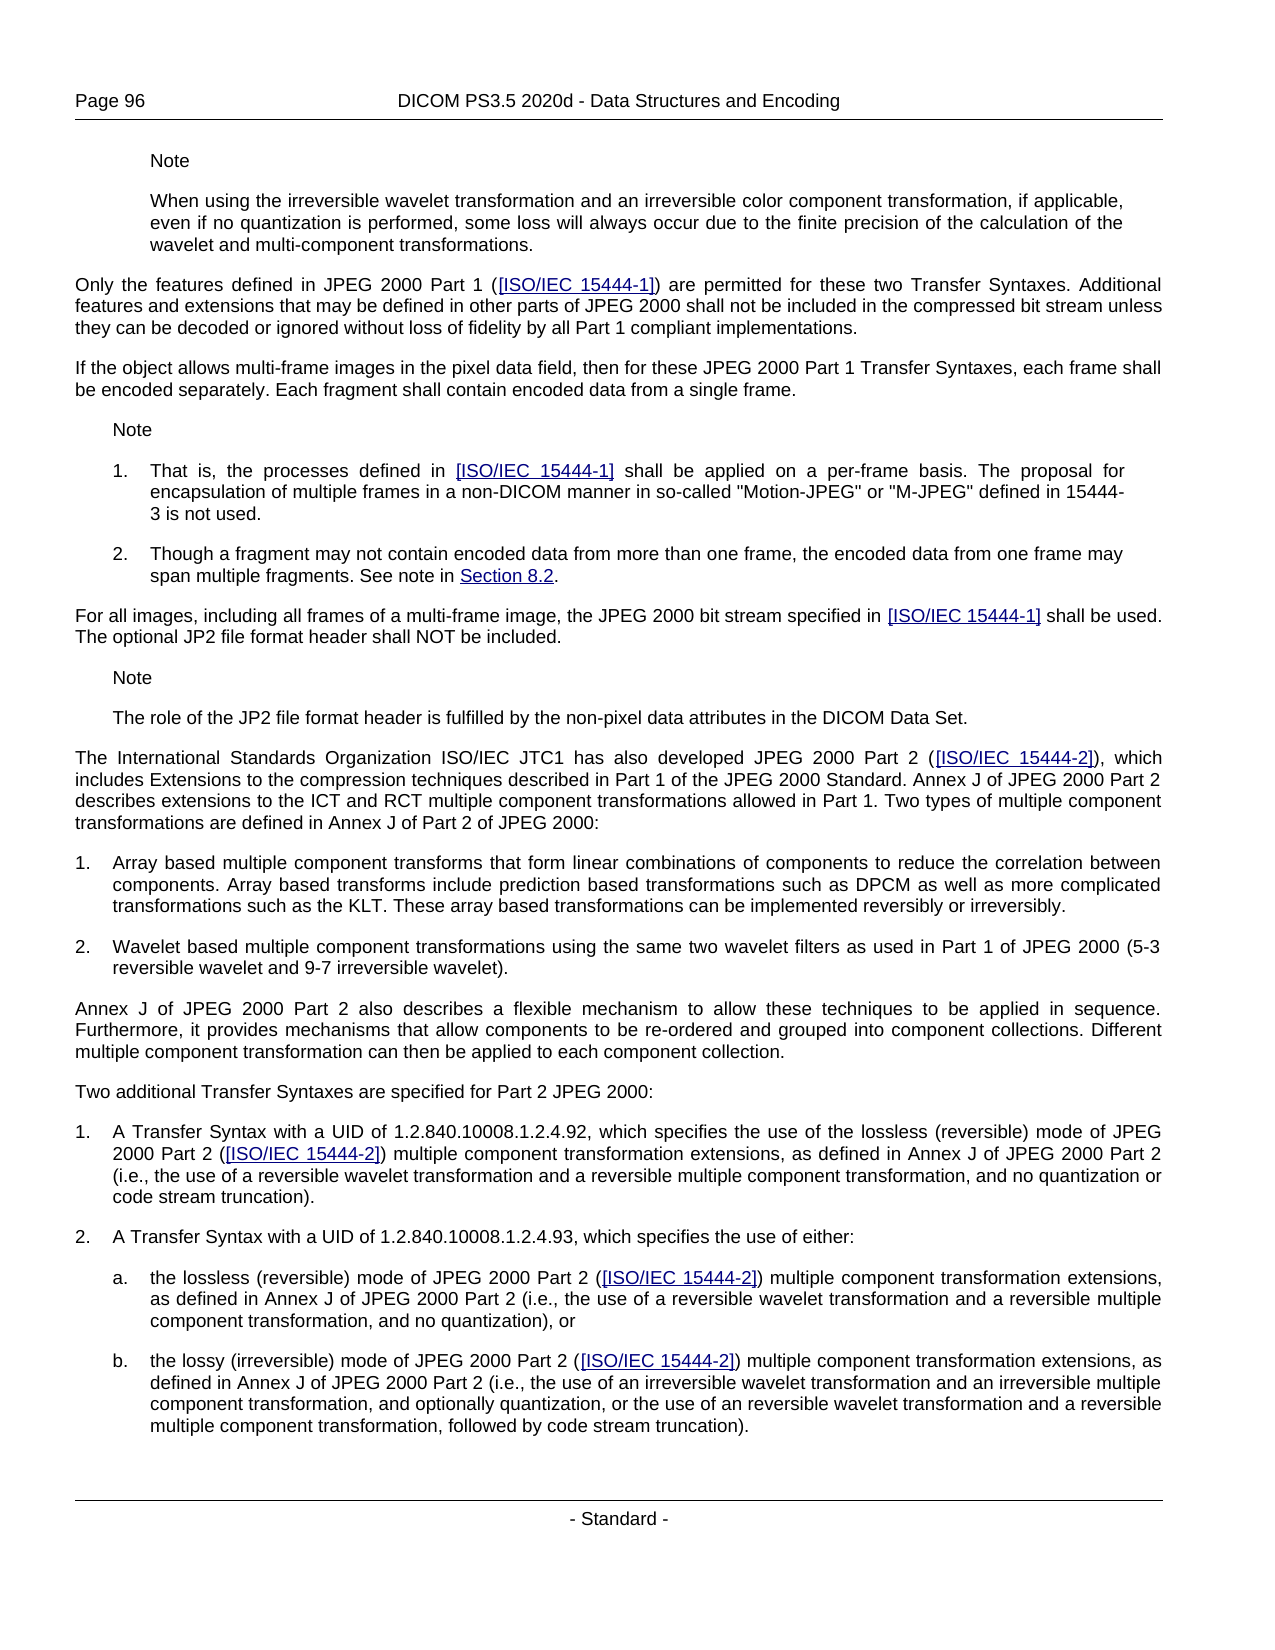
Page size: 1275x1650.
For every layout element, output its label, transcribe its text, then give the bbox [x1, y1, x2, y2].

text 2. Wavelet based multiple component transformations using the same two wavelet filters as used in Part 1 of JPEG 2000 (5-3 reversible wavelet and 9-7 irreversible wavelet). [75, 936, 1162, 979]
text 2. Though a fragment may not contain encoded data from more than one frame, the encoded data from one frame may span multiple fragments. See note in Section 8.2. [112, 543, 1125, 586]
text If the object allows multi-frame images in the pixel data field, then for these JPEG 2000 Part 1 Transfer Syntaxes, each frame shall be encoded separately. Each fragment shall contain encoded data from a single frame. [75, 357, 1162, 400]
text The role of the JP2 file format header is fulfilled by the non-pixel data attributes in the DICOM Data Set. [112, 707, 1125, 728]
text Annex J of JPEG 2000 Part 2 also describes a flexible mechanism to allow these techniques to be applied in sequence. Furthermore, it provides mechanisms that allow components to be re-ordered and grouped into component collections. Different multiple component transformation can then be applied to each component collection. [75, 997, 1162, 1062]
text a. the lossless (reversible) mode of JPEG 2000 Part 2 ([ISO/IEC 15444-2]) multiple component transformation extensions, as defined in Annex J of JPEG 2000 Part 2 (i.e., the use of a reversible wavelet transformation and a reversible multiple component transformation, and no quantization), or [112, 1267, 1162, 1331]
text Only the features defined in JPEG 2000 Part 1 ([ISO/IEC 15444-1]) are permitted for these two Transfer Syntaxes. Additional features and extensions that may be defined in other parts of JPEG 2000 shall not be included in the compressed bit stream unless they can be decoded or ignored without loss of fidelity by all Part 1 compliant implementations. [75, 274, 1162, 338]
text Two additional Transfer Syntaxes are specified for Part 2 JPEG 2000: [75, 1081, 1162, 1102]
text 1. That is, the processes defined in [ISO/IEC 15444-1] shall be applied on a per-frame basis. The proposal for encapsulation of multiple frames in a non-DICOM manner in so-called "Motion-JPEG" or "M-JPEG" defined in 15444-3 is not used. [112, 459, 1125, 524]
text Note [112, 419, 1125, 441]
text 1. A Transfer Syntax with a UID of 1.2.840.10008.1.2.4.92, which specifies the use of the lossless (reversible) mode of JPEG 2000 Part 2 ([ISO/IEC 15444-2]) multiple component transformation extensions, as defined in Annex J of JPEG 2000 Part 2 (i.e., the use of a reversible wavelet transformation and a reversible multiple component transformation, and no quantization or code stream truncation). [75, 1121, 1162, 1207]
text 1. Array based multiple component transforms that form linear combinations of components to reduce the correlation between components. Array based transforms include prediction based transformations such as DPCM as well as more complicated transformations such as the KLT. These array based transformations can be implemented reversibly or irreversibly. [75, 852, 1162, 917]
text Note [112, 667, 1125, 688]
text The International Standards Organization ISO/IEC JTC1 has also developed JPEG 2000 Part 2 ([ISO/IEC 15444-2]), which includes Extensions to the compression techniques described in Part 1 of the JPEG 2000 Standard. Annex J of JPEG 2000 Part 2 describes extensions to the ICT and RCT multiple component transformations allowed in Part 1. Two types of multiple component transformations are defined in Annex J of Part 2 of JPEG 2000: [75, 747, 1162, 833]
text b. the lossy (irreversible) mode of JPEG 2000 Part 2 ([ISO/IEC 15444-2]) multiple component transformation extensions, as defined in Annex J of JPEG 2000 Part 2 (i.e., the use of an irreversible wavelet transformation and an irreversible multiple component transformation, and optionally quantization, or the use of an reversible wavelet transformation and a reversible multiple component transformation, followed by code stream truncation). [112, 1350, 1162, 1436]
text 2. A Transfer Syntax with a UID of 1.2.840.10008.1.2.4.93, which specifies the use of either: [75, 1226, 1162, 1248]
text For all images, including all frames of a multi-frame image, the JPEG 2000 bit stream specified in [ISO/IEC 15444-1] shall be used. The optional JP2 file format header shall NOT be included. [75, 605, 1162, 648]
text Note [150, 150, 1125, 172]
text When using the irreversible wavelet transformation and an irreversible color component transformation, if applicable, even if no quantization is performed, some loss will always occur due to the finite precision of the calculation of the wavelet and multi-component transformations. [150, 190, 1125, 255]
